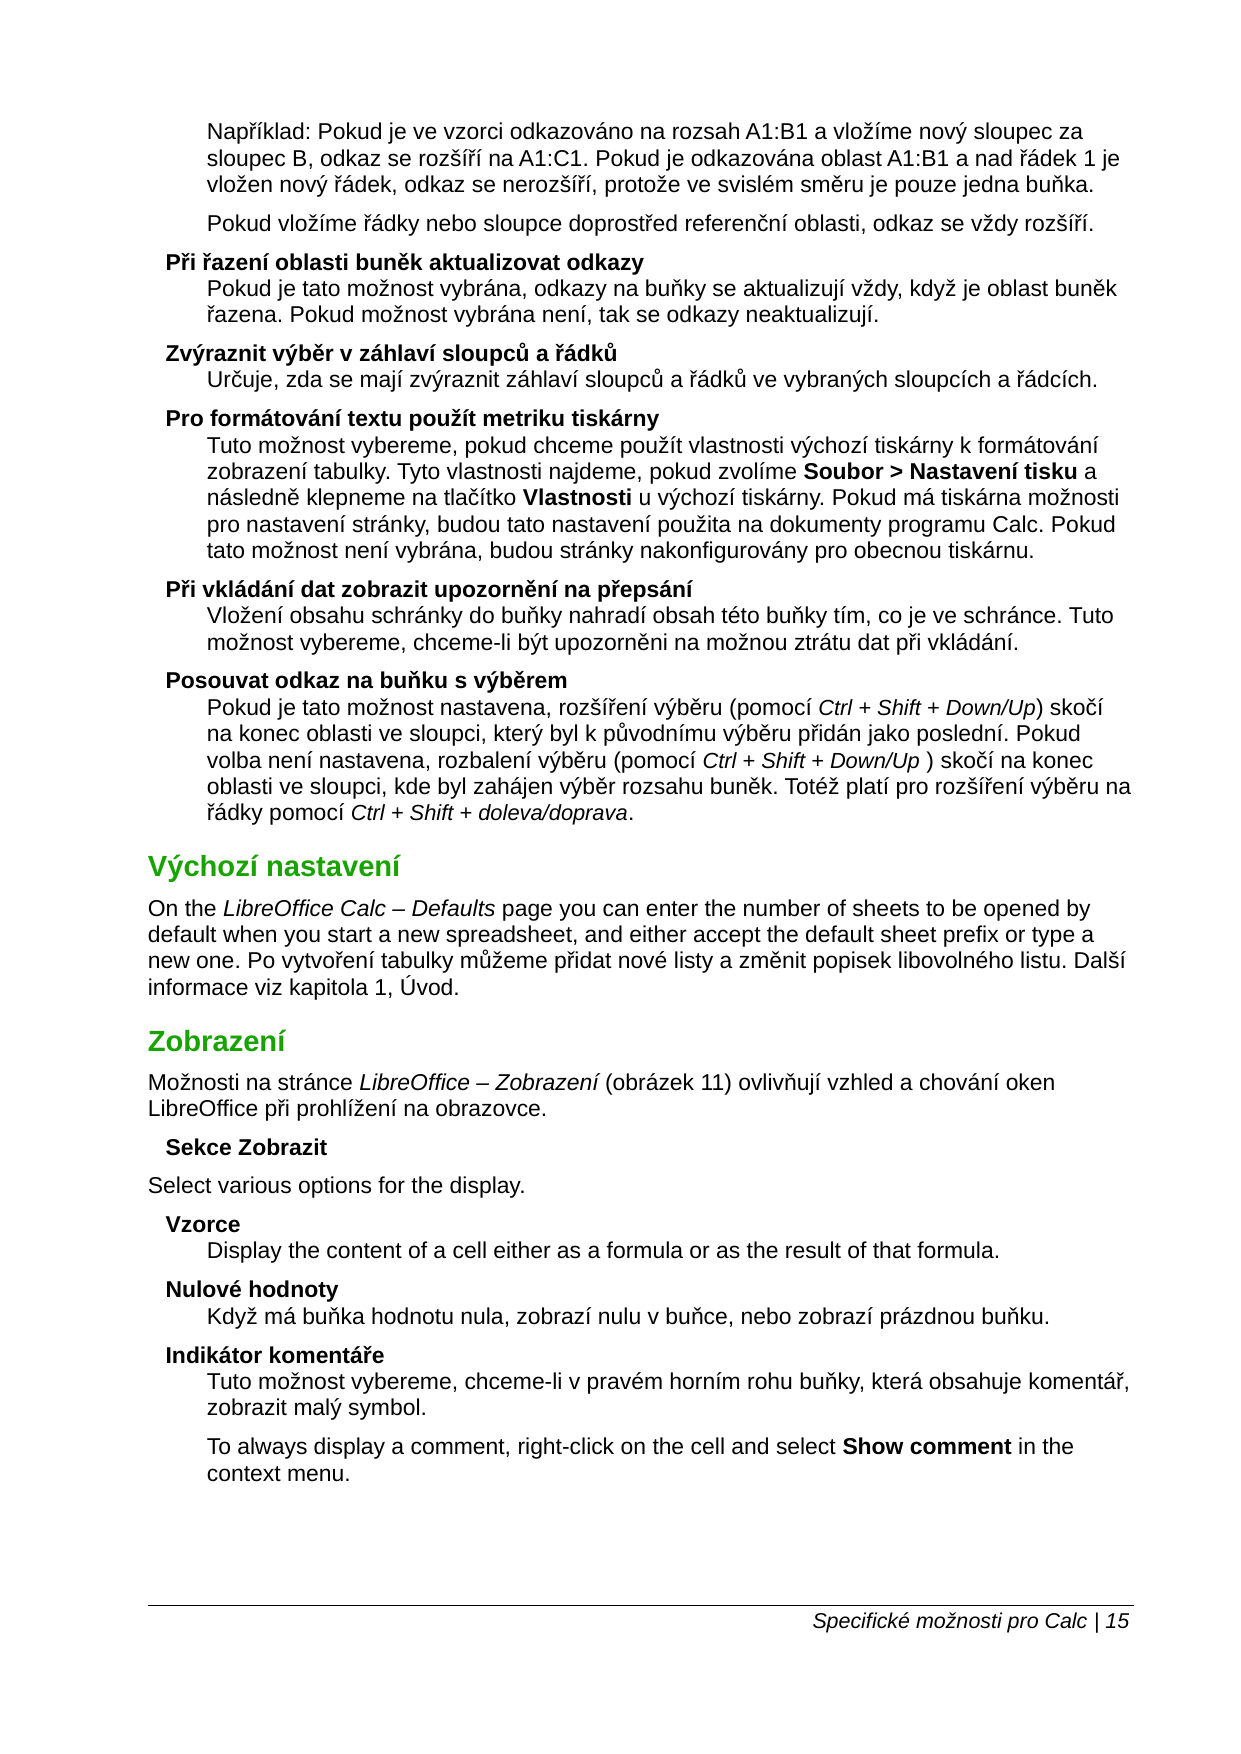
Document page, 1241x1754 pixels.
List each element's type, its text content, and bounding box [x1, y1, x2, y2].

text Display the content of a cell either as a formula or as the result of that formula. [207, 1237, 1134, 1264]
text Když má buňka hodnotu nula, zobrazí nulu v buňce, nebo zobrazí prázdnou buňku. [207, 1303, 1134, 1329]
text Při řazení oblasti buněk aktualizovat odkazy [165, 248, 1134, 275]
text Select various options for the display. [148, 1172, 1134, 1199]
text Zvýraznit výběr v záhlaví sloupců a řádků [165, 340, 1134, 366]
text Nulové hodnoty [165, 1276, 1134, 1303]
text Například: Pokud je ve vzorci odkazováno na rozsah A1:B1 a vložíme nový sloupec za sloupec B, odkaz se rozšíří na A1:C1. Pokud je odkazována oblast A1:B1 a nad řádek 1 je vložen nový řádek, odkaz se nerozšíří, protože ve svislém směru je pouze jedna buňka. [207, 118, 1134, 197]
text Sekce Zobrazit [165, 1134, 1134, 1161]
text To always display a comment, right-click on the cell and select Show comment in the context menu. [207, 1433, 1134, 1486]
text Pokud je tato možnost vybrána, odkazy na buňky se aktualizují vždy, když je oblast buněk řazena. Pokud možnost vybrána není, tak se odkazy neaktualizují. [207, 275, 1134, 328]
text Možnosti na stránce LibreOffice – Zobrazení (obrázek 11) ovlivňují vzhled a chování oken LibreOffice při prohlížení na obrazovce. [148, 1069, 1134, 1122]
text Vložení obsahu schránky do buňky nahradí obsah této buňky tím, co je ve schránce. Tuto možnost vybereme, chceme-li být upozorněni na možnou ztrátu dat při vkládání. [207, 602, 1134, 655]
text Tuto možnost vybereme, pokud chceme použít vlastnosti výchozí tiskárny k formátování zobrazení tabulky. Tyto vlastnosti najdeme, pokud zvolíme Soubor > Nastavení tisku a následně klepneme na tlačítko Vlastnosti u výchozí tiskárny. Pokud má tiskárna možnosti pro nastavení stránky, budou tato nastavení použita na dokumenty programu Calc. Pokud tato možnost není vybrána, budou stránky nakonfigurovány pro obecnou tiskárnu. [207, 432, 1134, 563]
text Indikátor komentáře [165, 1342, 1134, 1368]
text Při vkládání dat zobrazit upozornění na přepsání [165, 576, 1134, 602]
text Pro formátování textu použít metriku tiskárny [165, 405, 1134, 432]
text Vzorce [165, 1211, 1134, 1237]
subtitle Výchozí nastavení [148, 849, 1134, 883]
text On the LibreOffice Calc – Defaults page you can enter the number of sheets to be opened by default when you start a new spreadsheet, and either accept the default sheet prefix or type a new one. Po vytvoření tabulky můžeme přidat nové listy a změnit popisek libovolného listu. Další informace viz kapitola 1, Úvod. [148, 894, 1134, 1000]
text Tuto možnost vybereme, chceme-li v pravém horním rohu buňky, která obsahuje komentář, zobrazit malý symbol. [207, 1368, 1134, 1421]
text Pokud vložíme řádky nebo sloupce doprostřed referenční oblasti, odkaz se vždy rozšíří. [207, 210, 1134, 236]
text Posouvat odkaz na buňku s výběrem [165, 667, 1134, 694]
subtitle Zobrazení [148, 1024, 1134, 1057]
text Pokud je tato možnost nastavena, rozšíření výběru (pomocí Ctrl + Shift + Down/Up) skočí na konec oblasti ve sloupci, který byl k původnímu výběru přidán jako poslední. Pokud volba není nastavena, rozbalení výběru (pomocí Ctrl + Shift + Down/Up ) skočí na konec oblasti ve sloupci, kde byl zahájen výběr rozsahu buněk. Totéž platí pro rozšíření výběru na řádky pomocí Ctrl + Shift + doleva/doprava. [207, 694, 1134, 826]
text Určuje, zda se mají zvýraznit záhlaví sloupců a řádků ve vybraných sloupcích a řádcích. [207, 366, 1134, 393]
